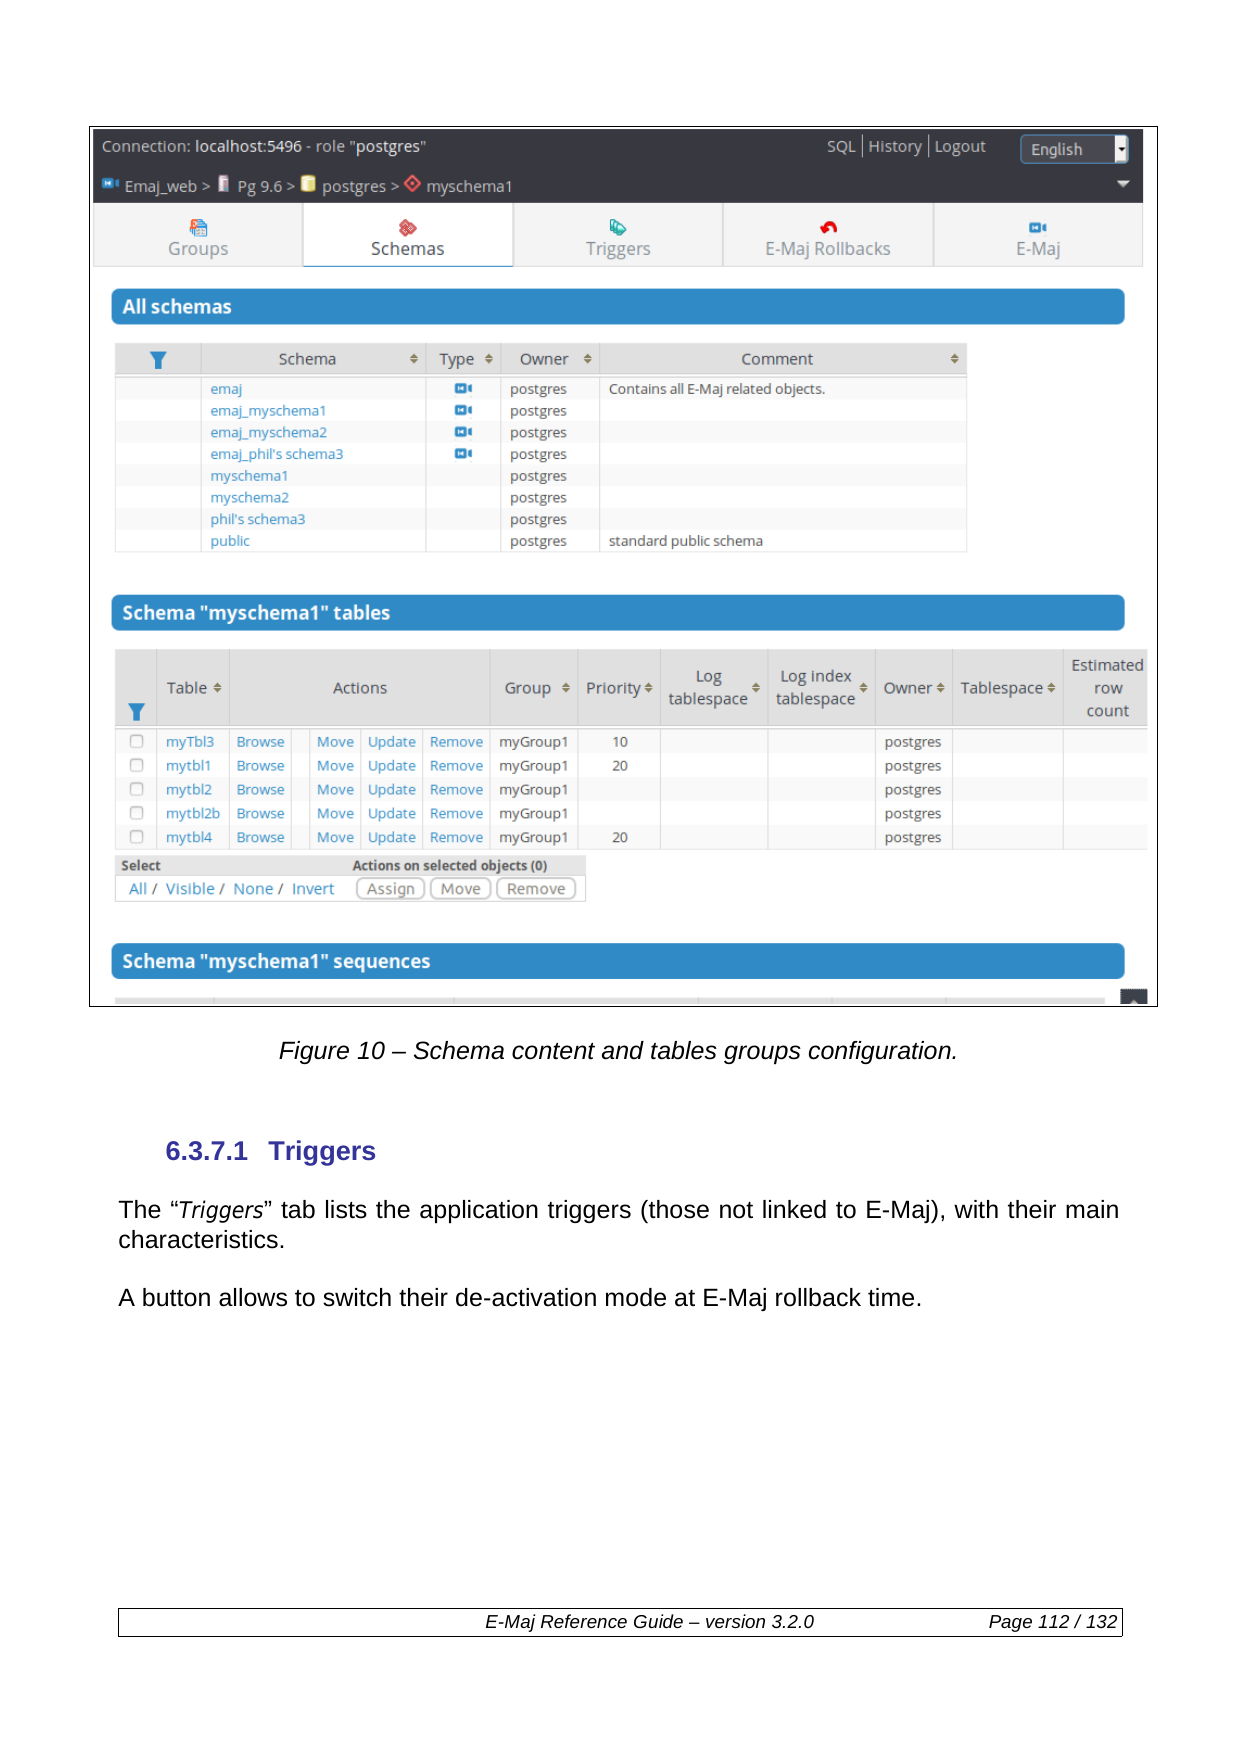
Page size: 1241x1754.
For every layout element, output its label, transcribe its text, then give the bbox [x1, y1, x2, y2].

text A button allows to switch their de-activation mode at E-Maj rollback time. [118, 1283, 1122, 1312]
text Figure 10 – Schema content and tables groups configuration. [118, 1036, 1122, 1065]
subtitle Triggers [165, 1135, 1122, 1166]
text The “Triggers” tab lists the application triggers (those not linked to E-Maj), with their main characteristics. [118, 1195, 1122, 1253]
picture [91, 128, 1154, 1004]
